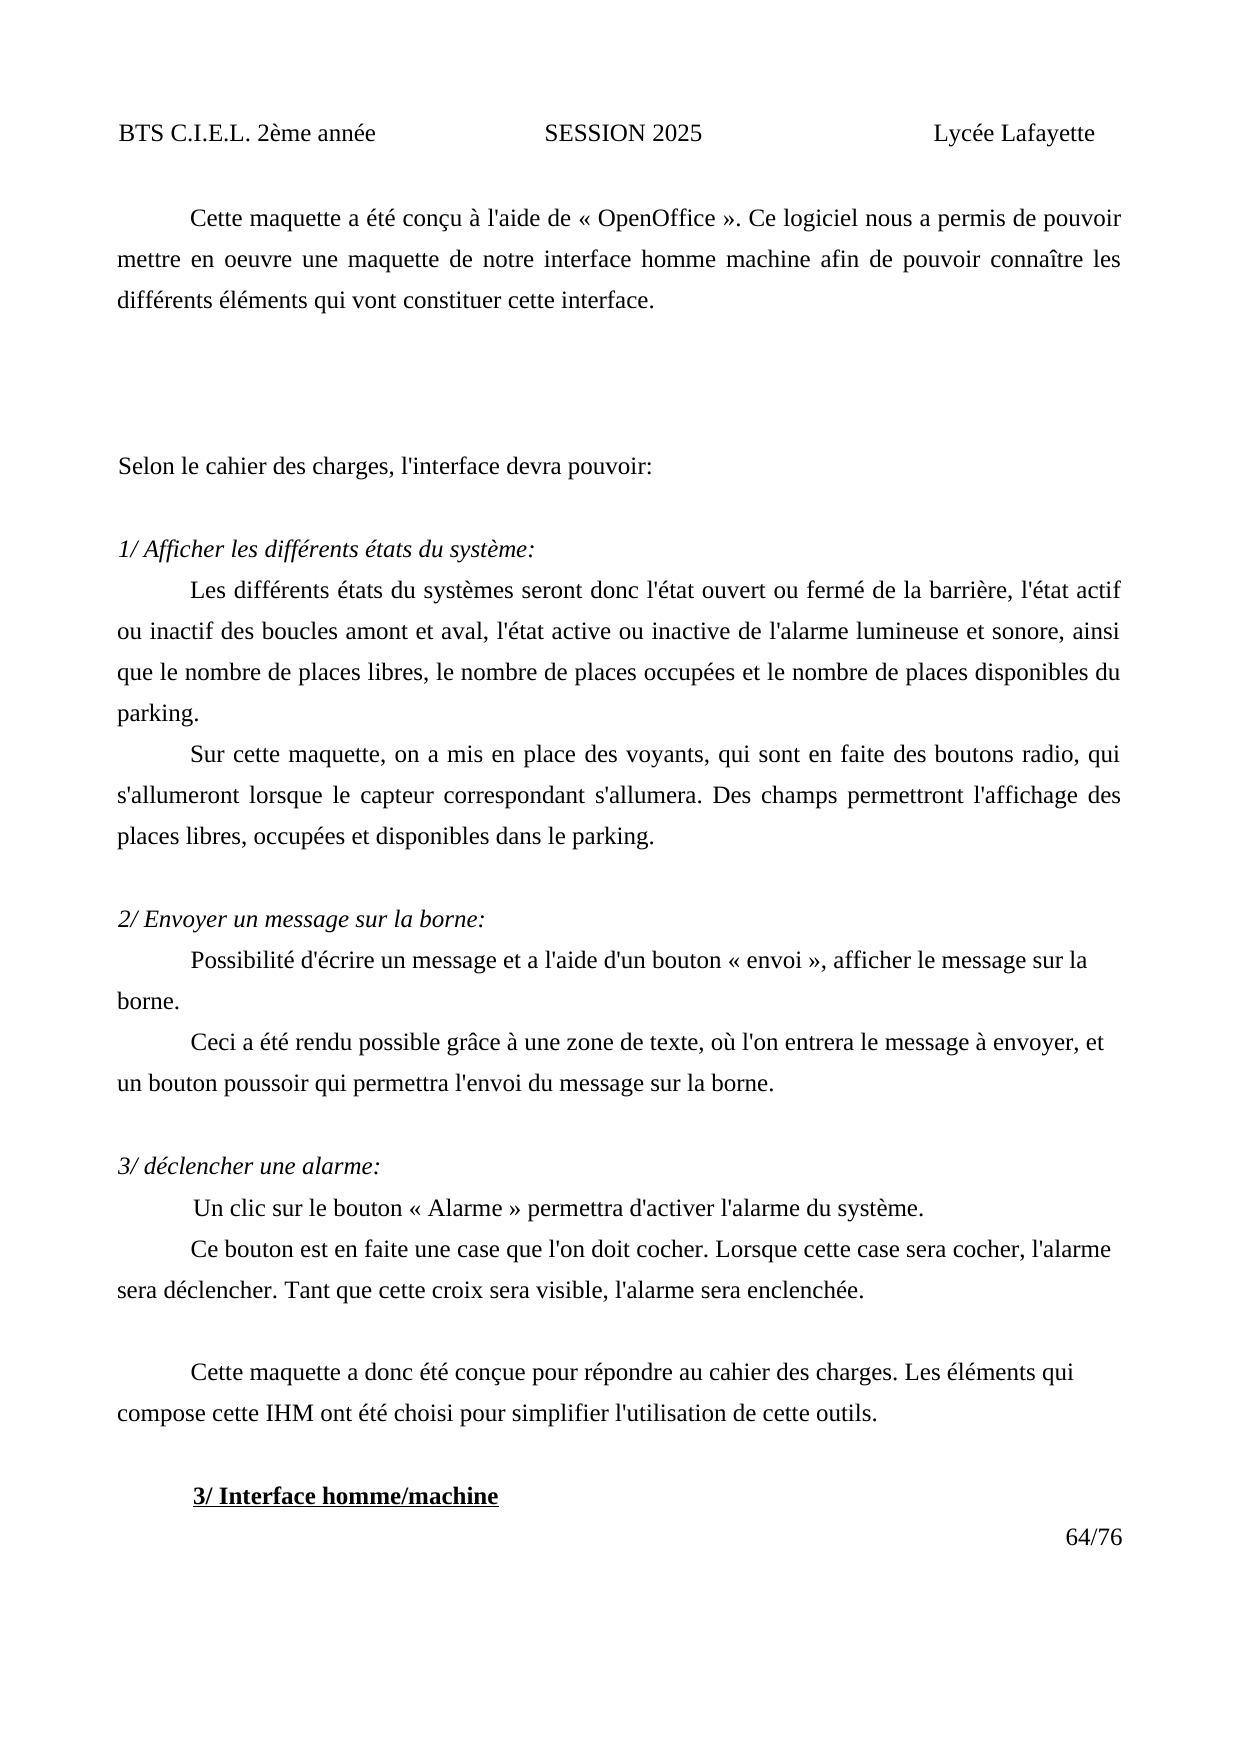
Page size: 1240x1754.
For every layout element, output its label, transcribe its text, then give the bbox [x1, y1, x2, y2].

text Possibilité d'écrire un message et a l'aide d'un bouton « envoi », afficher le message sur la borne. [117, 945, 1121, 1015]
text Les différents états du systèmes seront donc l'état ouvert ou fermé de la barrière, l'état actif ou inactif des boucles amont et aval, l'état active ou inactive de l'alarme lumineuse et sonore, ainsi que le nombre de places libres, le nombre de places occupées et le nombre de places disponibles du parking. [117, 575, 1122, 727]
text 3/ Interface homme/machine [193, 1481, 1122, 1510]
text Cette maquette a donc été conçue pour répondre au cahier des charges. Les éléments qui compose cette IHM ont été choisi pour simplifier l'utilisation de cette outils. [117, 1357, 1121, 1427]
text Cette maquette a été conçu à l'aide de « OpenOffice ». Ce logiciel nous a permis de pouvoir mettre en oeuvre une maquette de notre interface homme machine afin de pouvoir connaître les différents éléments qui vont constituer cette interface. [117, 203, 1122, 314]
text Un clic sur le bouton « Alarme » permettra d'activer l'alarme du système. [193, 1193, 1121, 1221]
text 3/ déclencher une alarme: [118, 1151, 1122, 1180]
text Ce bouton est en faite une case que l'on doit cocher. Lorsque cette case sera cocher, l'alarme sera déclencher. Tant que cette croix sera visible, l'alarme sera enclenchée. [117, 1234, 1121, 1303]
text Selon le cahier des charges, l'interface devra pouvoir: [118, 451, 1121, 479]
text 2/ Envoyer un message sur la borne: [118, 904, 1122, 932]
text 1/ Afficher les différents états du système: [118, 534, 1122, 562]
text Ceci a été rendu possible grâce à une zone de texte, où l'on entrera le message à envoyer, et un bouton poussoir qui permettra l'envoi du message sur la borne. [117, 1027, 1121, 1097]
text Sur cette maquette, on a mis en place des voyants, qui sont en faite des boutons radio, qui s'allumeront lorsque le capteur correspondant s'allumera. Des champs permettront l'affichage des places libres, occupées et disponibles dans le parking. [117, 739, 1122, 850]
